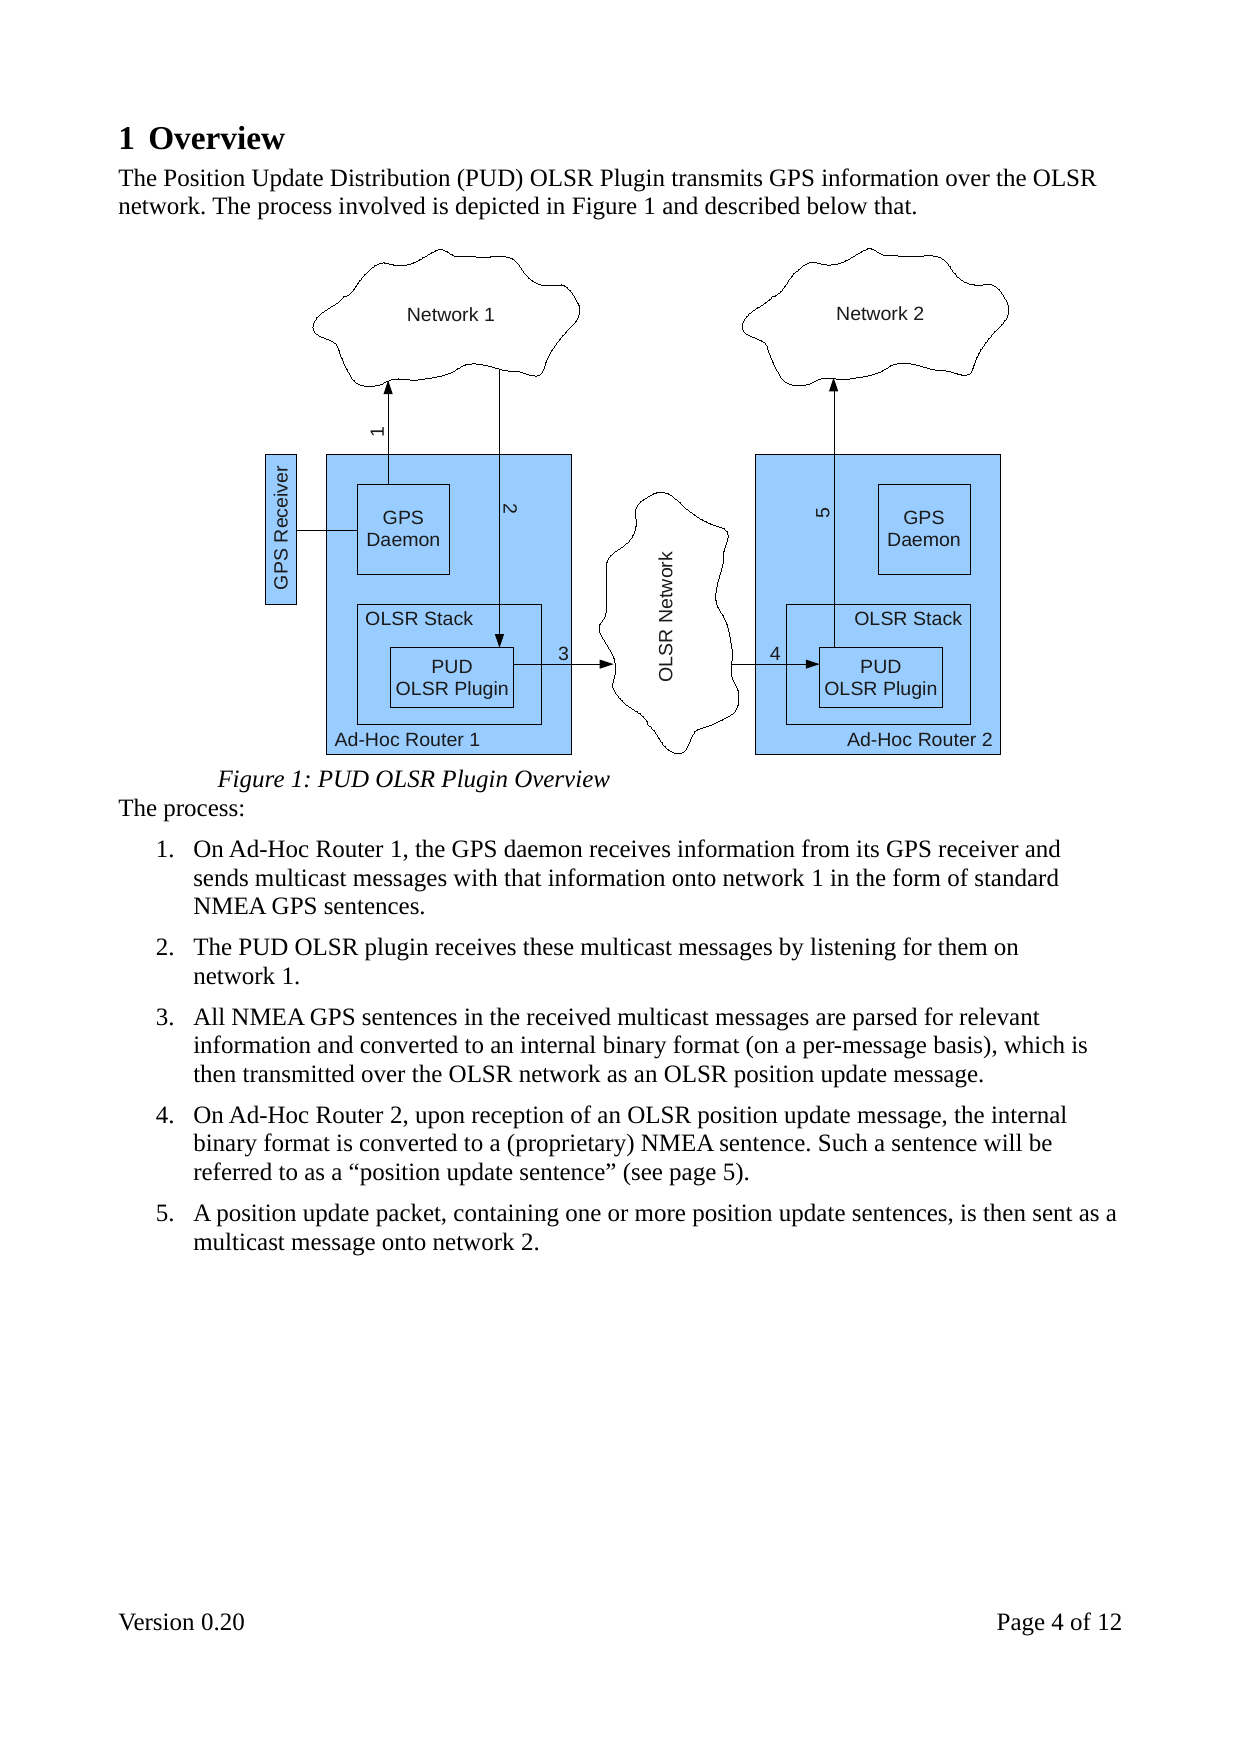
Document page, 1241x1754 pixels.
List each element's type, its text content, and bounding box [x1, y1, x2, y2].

text The Position Update Distribution (PUD) OLSR Plugin transmits GPS information over the OLSR network. The process involved is depicted in Figure 1 and described below that. [118, 163, 1122, 220]
list All NMEA GPS sentences in the received multicast messages are parsed for relevant information and converted to an internal binary format (on a per-message basis), which is then transmitted over the OLSR network as an OLSR position update message. [156, 1002, 1122, 1088]
text Figure 1: PUD OLSR Plugin Overview [217, 245, 1020, 793]
list On Ad‑Hoc Router 1, the GPS daemon receives information from its GPS receiver and sends multicast messages with that information onto network 1 in the form of standard NMEA GPS sentences. [156, 834, 1122, 920]
subtitle Overview [118, 118, 1122, 156]
list On Ad‑Hoc Router 2, upon reception of an OLSR position update message, the internal binary format is converted to a (proprietary) NMEA sentence. Such a sentence will be referred to as a “position update sentence” (see page 5). [156, 1100, 1122, 1186]
list A position update packet, containing one or more position update sentences, is then sent as a multicast message onto network 2. [156, 1198, 1122, 1256]
list The PUD OLSR plugin receives these multicast messages by listening for them on network 1. [156, 932, 1122, 989]
text The process: [118, 232, 1122, 822]
